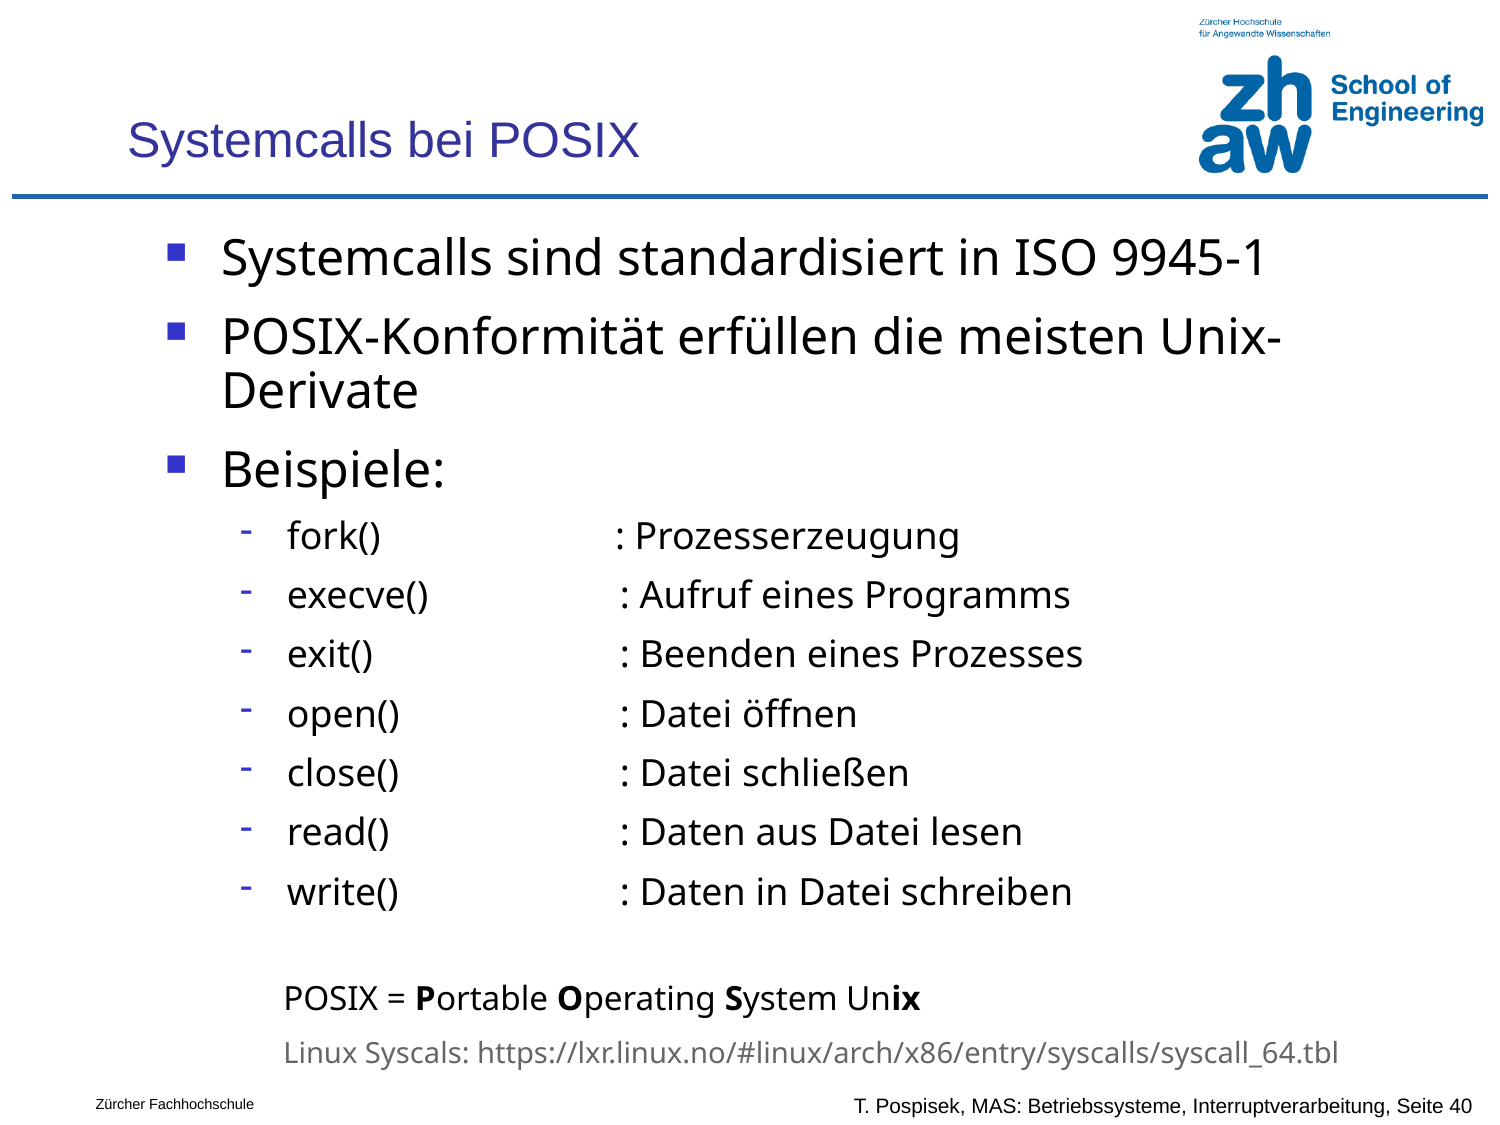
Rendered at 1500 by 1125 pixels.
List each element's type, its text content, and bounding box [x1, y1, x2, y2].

text_box POSIX = Portable Operating System Unix Linux Syscals: https://lxr.linux.no/#linux/arch/x86/entry/syscalls/syscall_64.tbl [112, 969, 1418, 1077]
title Systemcalls bei POSIX [112, 66, 1391, 175]
picture [1199, 19, 1483, 173]
list Systemcalls sind standardisiert in ISO 9945-1 POSIX-Konformität erfüllen die meisten Unix-Derivate Beispiele: fork() : Prozesserzeugung execve() : Aufruf eines Programms exit() : Beenden eines Prozesses open() : Datei öffnen close() : Datei schließen read() : Daten aus Datei lesen write() : Daten in Datei schreiben [150, 224, 1338, 900]
